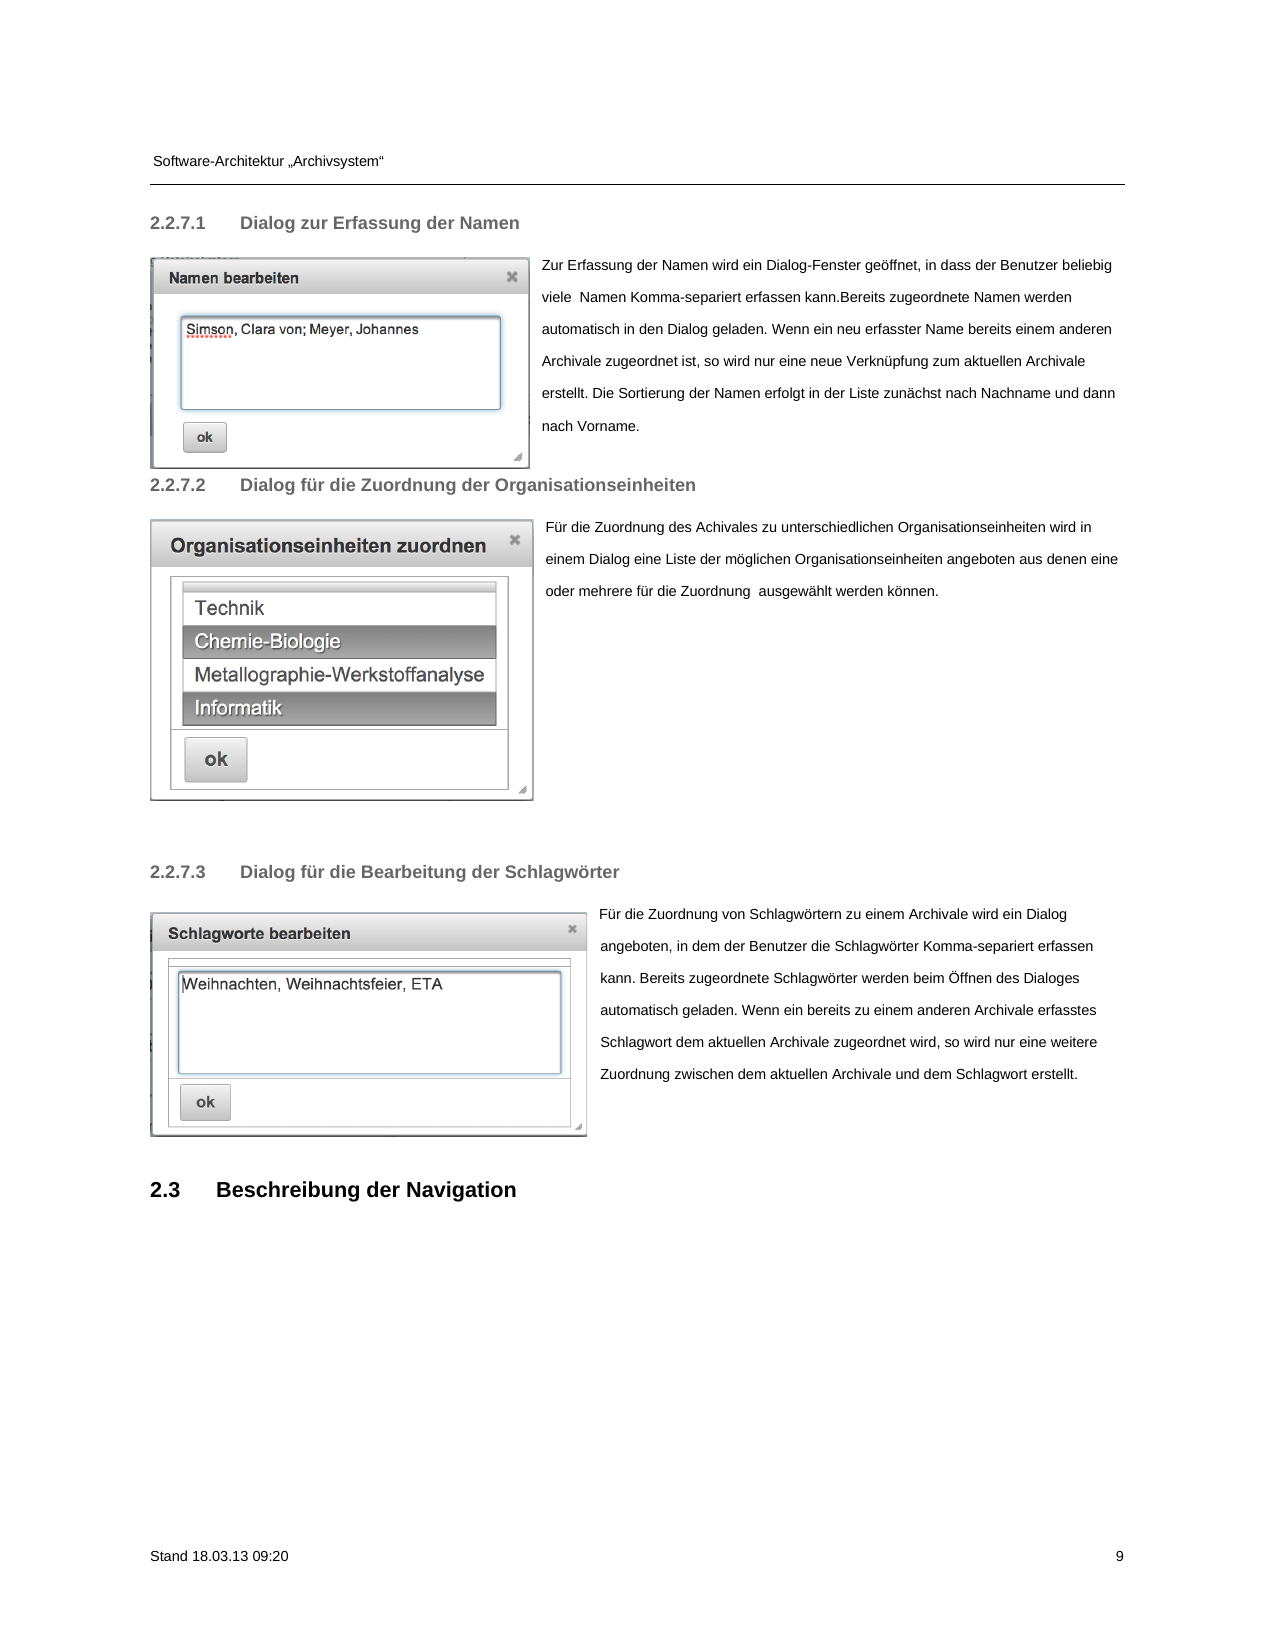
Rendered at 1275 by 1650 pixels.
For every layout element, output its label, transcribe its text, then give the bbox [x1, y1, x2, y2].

text Für die Zuordnung des Achivales zu unterschiedlichen Organisationseinheiten wird in einem Dialog eine Liste der möglichen Organisationseinheiten angeboten aus denen eine oder mehrere für die Zuordnung ausgewählt werden können. [534, 519, 1125, 801]
subtitle Dialog für die Zuordnung der Organisationseinheiten [150, 475, 1125, 510]
subtitle Dialog zur Erfassung der Namen [150, 213, 1125, 248]
picture [150, 519, 534, 801]
subtitle Dialog für die Bearbeitung der Schlagwörter [150, 862, 1125, 897]
text Zur Erfassung der Namen wird ein Dialog-Fenster geöffnet, in dass der Benutzer beliebig viele Namen Komma-separiert erfassen kann.Bereits zugeordnete Namen werden automatisch in den Dialog geladen. Wenn ein neu erfasster Name bereits einem anderen Archivale zugeordnet ist, so wird nur eine neue Verknüpfung zum aktuellen Archivale erstellt. Die Sortierung der Namen erfolgt in der Liste zunächst nach Nachname und dann nach Vorname. [530, 258, 1125, 446]
picture [150, 912, 588, 1137]
picture [150, 257, 530, 469]
subtitle Beschreibung der Navigation [150, 1178, 1125, 1220]
text Für die Zuordnung von Schlagwörtern zu einem Archivale wird ein Dialog angeboten, in dem der Benutzer die Schlagwörter Komma-separiert erfassen kann. Bereits zugeordnete Schlagwörter werden beim Öffnen des Dialoges automatisch geladen. Wenn ein bereits zu einem anderen Archivale erfasstes Schlagwort dem aktuellen Archivale zugeordnet wird, so wird nur eine weitere Zuordnung zwischen dem aktuellen Archivale und dem Schlagwort erstellt. [150, 906, 1125, 1137]
